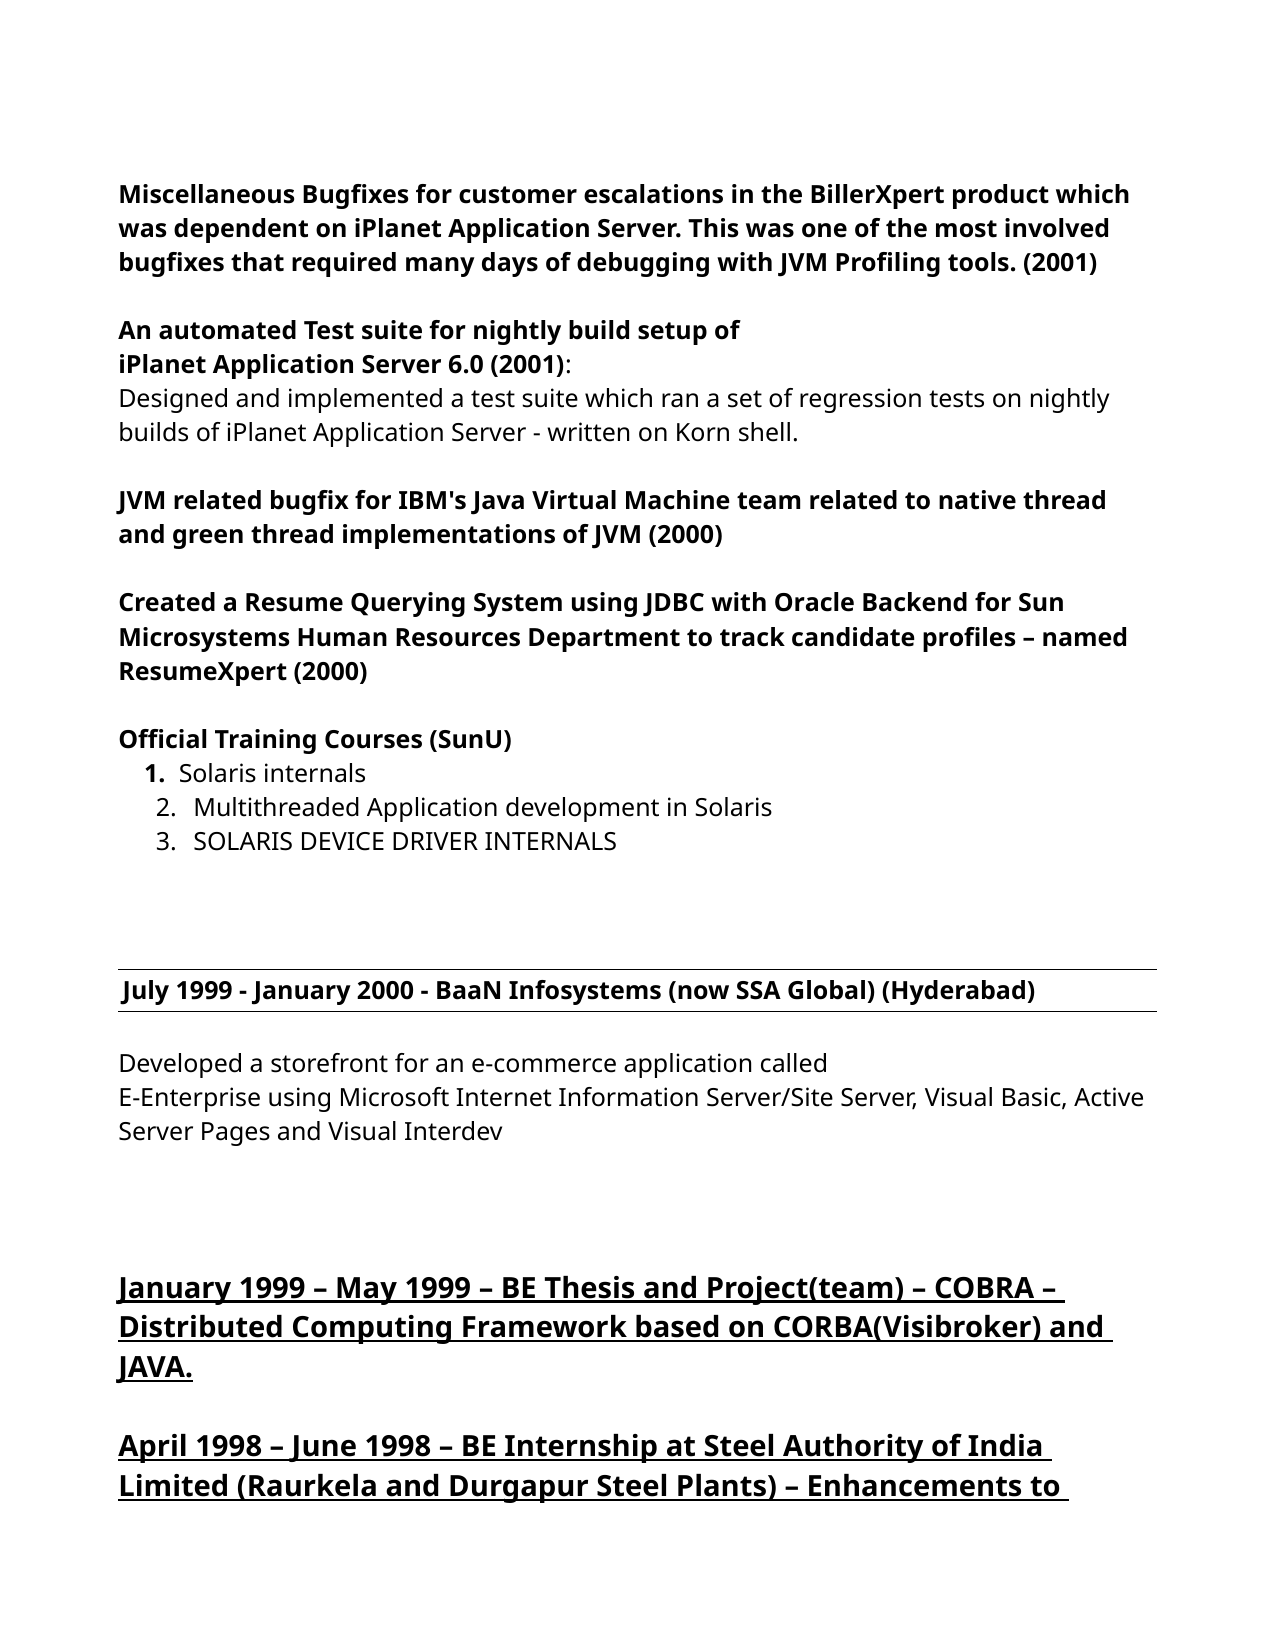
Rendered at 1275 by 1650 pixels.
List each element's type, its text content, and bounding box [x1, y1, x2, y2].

list SOLARIS DEVICE DRIVER INTERNALS [156, 823, 1157, 858]
text E-Enterprise using Microsoft Internet Information Server/Site Server, Visual Basic, Active Server Pages and Visual Interdev [118, 1080, 1157, 1148]
text An automated Test suite for nightly build setup of [118, 313, 1157, 347]
text Miscellaneous Bugfixes for customer escalations in the BillerXpert product which was dependent on iPlanet Application Server. This was one of the most involved bugfixes that required many days of debugging with JVM Profiling tools. (2001) [118, 176, 1157, 278]
list Multithreaded Application development in Solaris [156, 789, 1157, 823]
text 1. Solaris internals [118, 755, 1157, 789]
text iPlanet Application Server 6.0 (2001): [118, 347, 1157, 381]
text January 1999 – May 1999 – BE Thesis and Project(team) – COBRA – Distributed Computing Framework based on CORBA(Visibroker) and JAVA. [118, 1267, 1157, 1386]
text July 1999 - January 2000 - BaaN Infosystems (now SSA Global) (Hyderabad) [118, 970, 1157, 1011]
text Created a Resume Querying System using JDBC with Oracle Backend for Sun Microsystems Human Resources Department to track candidate profiles – named ResumeXpert (2000) [118, 585, 1157, 687]
text April 1998 – June 1998 – BE Internship at Steel Authority of India Limited (Raurkela and Durgapur Steel Plants) – Enhancements to [118, 1426, 1157, 1505]
text Official Training Courses (SunU) [118, 721, 1157, 755]
text Developed a storefront for an e-commerce application called [118, 1046, 1157, 1080]
text JVM related bugfix for IBM's Java Virtual Machine team related to native thread and green thread implementations of JVM (2000) [118, 483, 1157, 551]
text Designed and implemented a test suite which ran a set of regression tests on nightly builds of iPlanet Application Server - written on Korn shell. [118, 381, 1157, 449]
